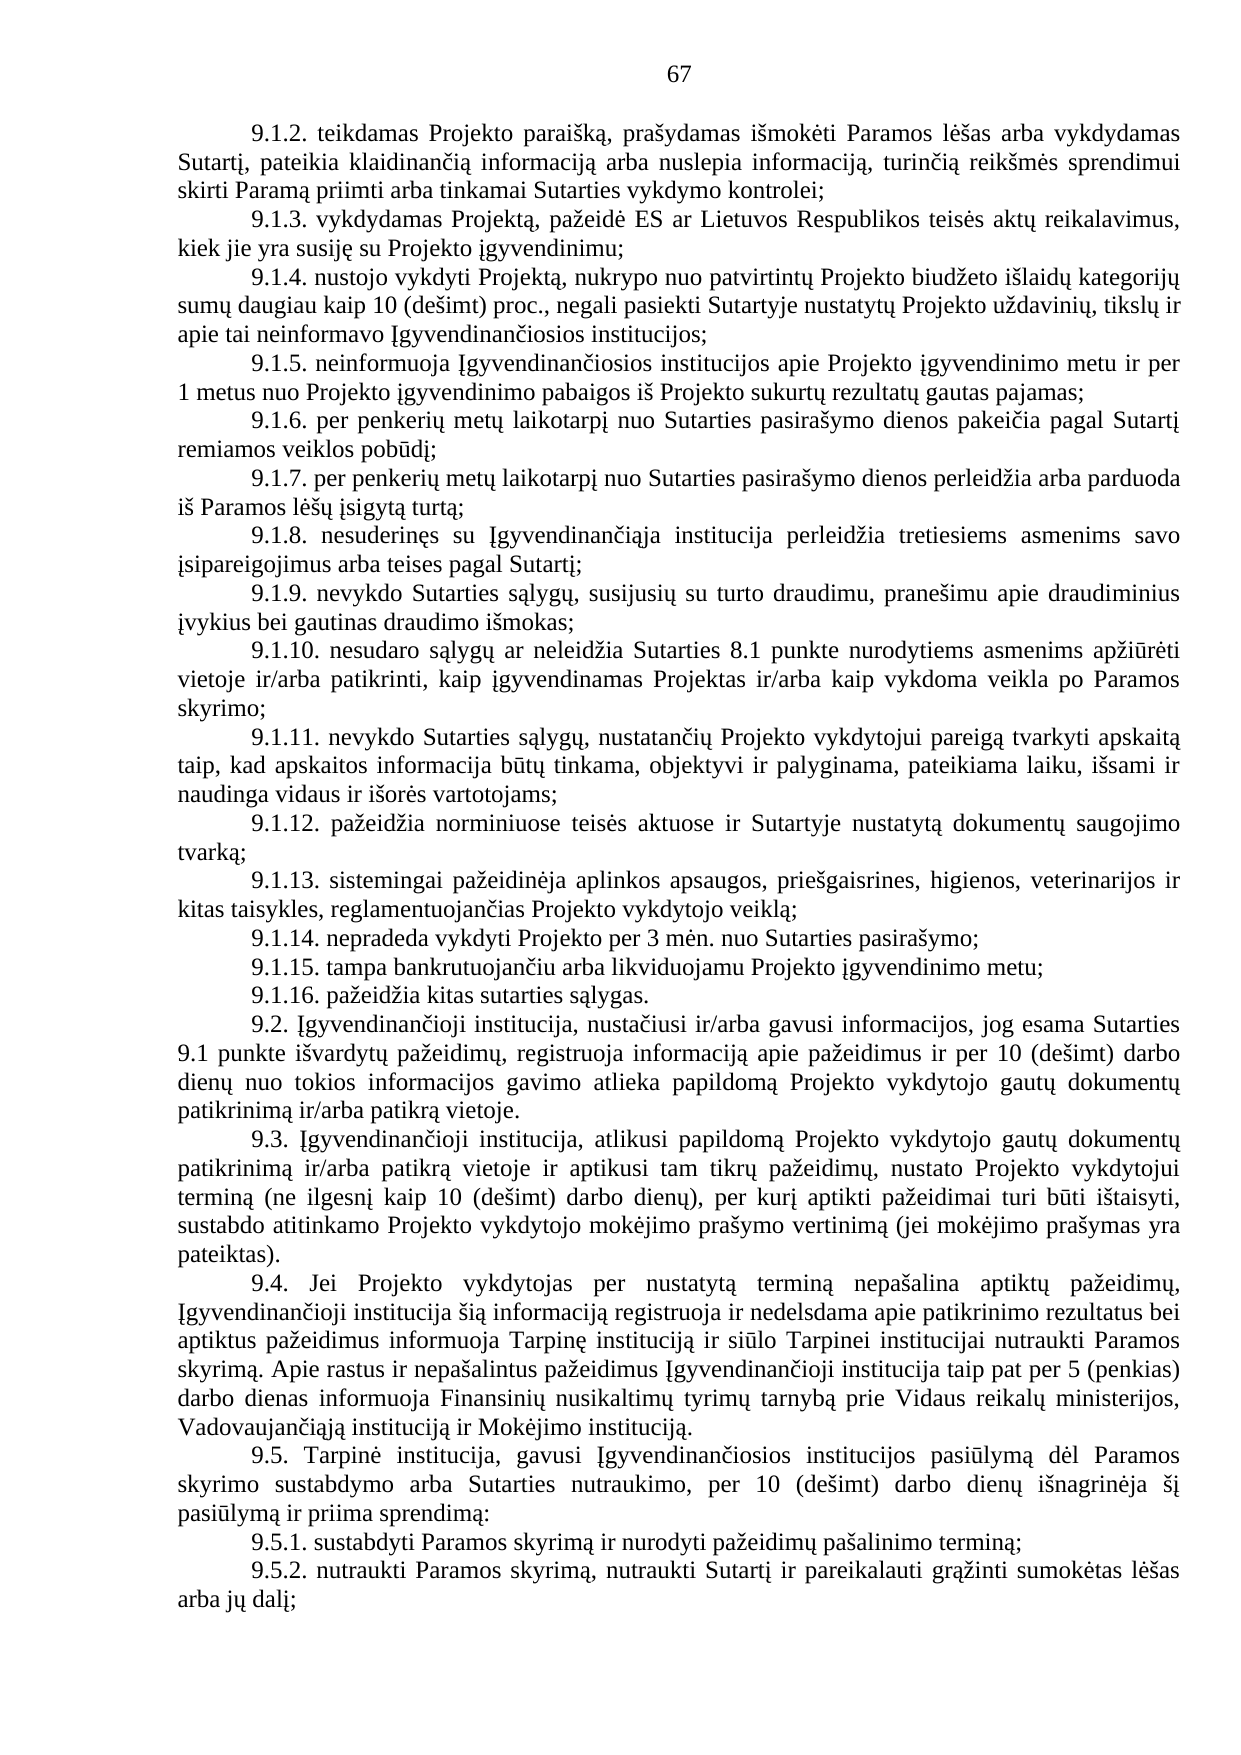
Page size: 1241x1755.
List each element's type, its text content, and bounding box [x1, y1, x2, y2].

text 9.1.9. nevykdo Sutarties sąlygų, susijusių su turto draudimu, pranešimu apie draudiminius įvykius bei gautinas draudimo išmokas; [177, 578, 1181, 636]
text 9.1.5. neinformuoja Įgyvendinančiosios institucijos apie Projekto įgyvendinimo metu ir per 1 metus nuo Projekto įgyvendinimo pabaigos iš Projekto sukurtų rezultatų gautas pajamas; [177, 348, 1181, 406]
text 9.1.3. vykdydamas Projektą, pažeidė ES ar Lietuvos Respublikos teisės aktų reikalavimus, kiek jie yra susiję su Projekto įgyvendinimu; [177, 204, 1181, 262]
text 9.1.10. nesudaro sąlygų ar neleidžia Sutarties 8.1 punkte nurodytiems asmenims apžiūrėti vietoje ir/arba patikrinti, kaip įgyvendinamas Projektas ir/arba kaip vykdoma veikla po Paramos skyrimo; [177, 636, 1181, 722]
text 9.1.6. per penkerių metų laikotarpį nuo Sutarties pasirašymo dienos pakeičia pagal Sutartį remiamos veiklos pobūdį; [177, 406, 1181, 463]
text 9.1.11. nevykdo Sutarties sąlygų, nustatančių Projekto vykdytojui pareigą tvarkyti apskaitą taip, kad apskaitos informacija būtų tinkama, objektyvi ir palyginama, pateikiama laiku, išsami ir naudinga vidaus ir išorės vartotojams; [177, 722, 1181, 808]
text 9.1.15. tampa bankrutuojančiu arba likviduojamu Projekto įgyvendinimo metu; [177, 952, 1181, 981]
text 9.1.13. sistemingai pažeidinėja aplinkos apsaugos, priešgaisrines, higienos, veterinarijos ir kitas taisykles, reglamentuojančias Projekto vykdytojo veiklą; [177, 866, 1181, 923]
text 9.3. Įgyvendinančioji institucija, atlikusi papildomą Projekto vykdytojo gautų dokumentų patikrinimą ir/arba patikrą vietoje ir aptikusi tam tikrų pažeidimų, nustato Projekto vykdytojui terminą (ne ilgesnį kaip 10 (dešimt) darbo dienų), per kurį aptikti pažeidimai turi būti ištaisyti, sustabdo atitinkamo Projekto vykdytojo mokėjimo prašymo vertinimą (jei mokėjimo prašymas yra pateiktas). [177, 1124, 1181, 1268]
text 9.1.12. pažeidžia norminiuose teisės aktuose ir Sutartyje nustatytą dokumentų saugojimo tvarką; [177, 808, 1181, 866]
text 9.1.4. nustojo vykdyti Projektą, nukrypo nuo patvirtintų Projekto biudžeto išlaidų kategorijų sumų daugiau kaip 10 (dešimt) proc., negali pasiekti Sutartyje nustatytų Projekto uždavinių, tikslų ir apie tai neinformavo Įgyvendinančiosios institucijos; [177, 262, 1181, 348]
text 9.4. Jei Projekto vykdytojas per nustatytą terminą nepašalina aptiktų pažeidimų, Įgyvendinančioji institucija šią informaciją registruoja ir nedelsdama apie patikrinimo rezultatus bei aptiktus pažeidimus informuoja Tarpinę instituciją ir siūlo Tarpinei institucijai nutraukti Paramos skyrimą. Apie rastus ir nepašalintus pažeidimus Įgyvendinančioji institucija taip pat per 5 (penkias) darbo dienas informuoja Finansinių nusikaltimų tyrimų tarnybą prie Vidaus reikalų ministerijos, Vadovaujančiąją instituciją ir Mokėjimo instituciją. [177, 1268, 1181, 1441]
text 9.5.1. sustabdyti Paramos skyrimą ir nurodyti pažeidimų pašalinimo terminą; [177, 1527, 1181, 1556]
text 9.1.8. nesuderinęs su Įgyvendinančiąja institucija perleidžia tretiesiems asmenims savo įsipareigojimus arba teises pagal Sutartį; [177, 521, 1181, 578]
text 9.5. Tarpinė institucija, gavusi Įgyvendinančiosios institucijos pasiūlymą dėl Paramos skyrimo sustabdymo arba Sutarties nutraukimo, per 10 (dešimt) darbo dienų išnagrinėja šį pasiūlymą ir priima sprendimą: [177, 1441, 1181, 1527]
text 9.2. Įgyvendinančioji institucija, nustačiusi ir/arba gavusi informacijos, jog esama Sutarties 9.1 punkte išvardytų pažeidimų, registruoja informaciją apie pažeidimus ir per 10 (dešimt) darbo dienų nuo tokios informacijos gavimo atlieka papildomą Projekto vykdytojo gautų dokumentų patikrinimą ir/arba patikrą vietoje. [177, 1009, 1181, 1124]
text 9.1.7. per penkerių metų laikotarpį nuo Sutarties pasirašymo dienos perleidžia arba parduoda iš Paramos lėšų įsigytą turtą; [177, 463, 1181, 521]
text 9.1.14. nepradeda vykdyti Projekto per 3 mėn. nuo Sutarties pasirašymo; [177, 923, 1181, 952]
text 9.1.2. teikdamas Projekto paraišką, prašydamas išmokėti Paramos lėšas arba vykdydamas Sutartį, pateikia klaidinančią informaciją arba nuslepia informaciją, turinčią reikšmės sprendimui skirti Paramą priimti arba tinkamai Sutarties vykdymo kontrolei; [177, 118, 1181, 204]
text 9.5.2. nutraukti Paramos skyrimą, nutraukti Sutartį ir pareikalauti grąžinti sumokėtas lėšas arba jų dalį; [177, 1556, 1181, 1613]
text 9.1.16. pažeidžia kitas sutarties sąlygas. [177, 981, 1181, 1009]
